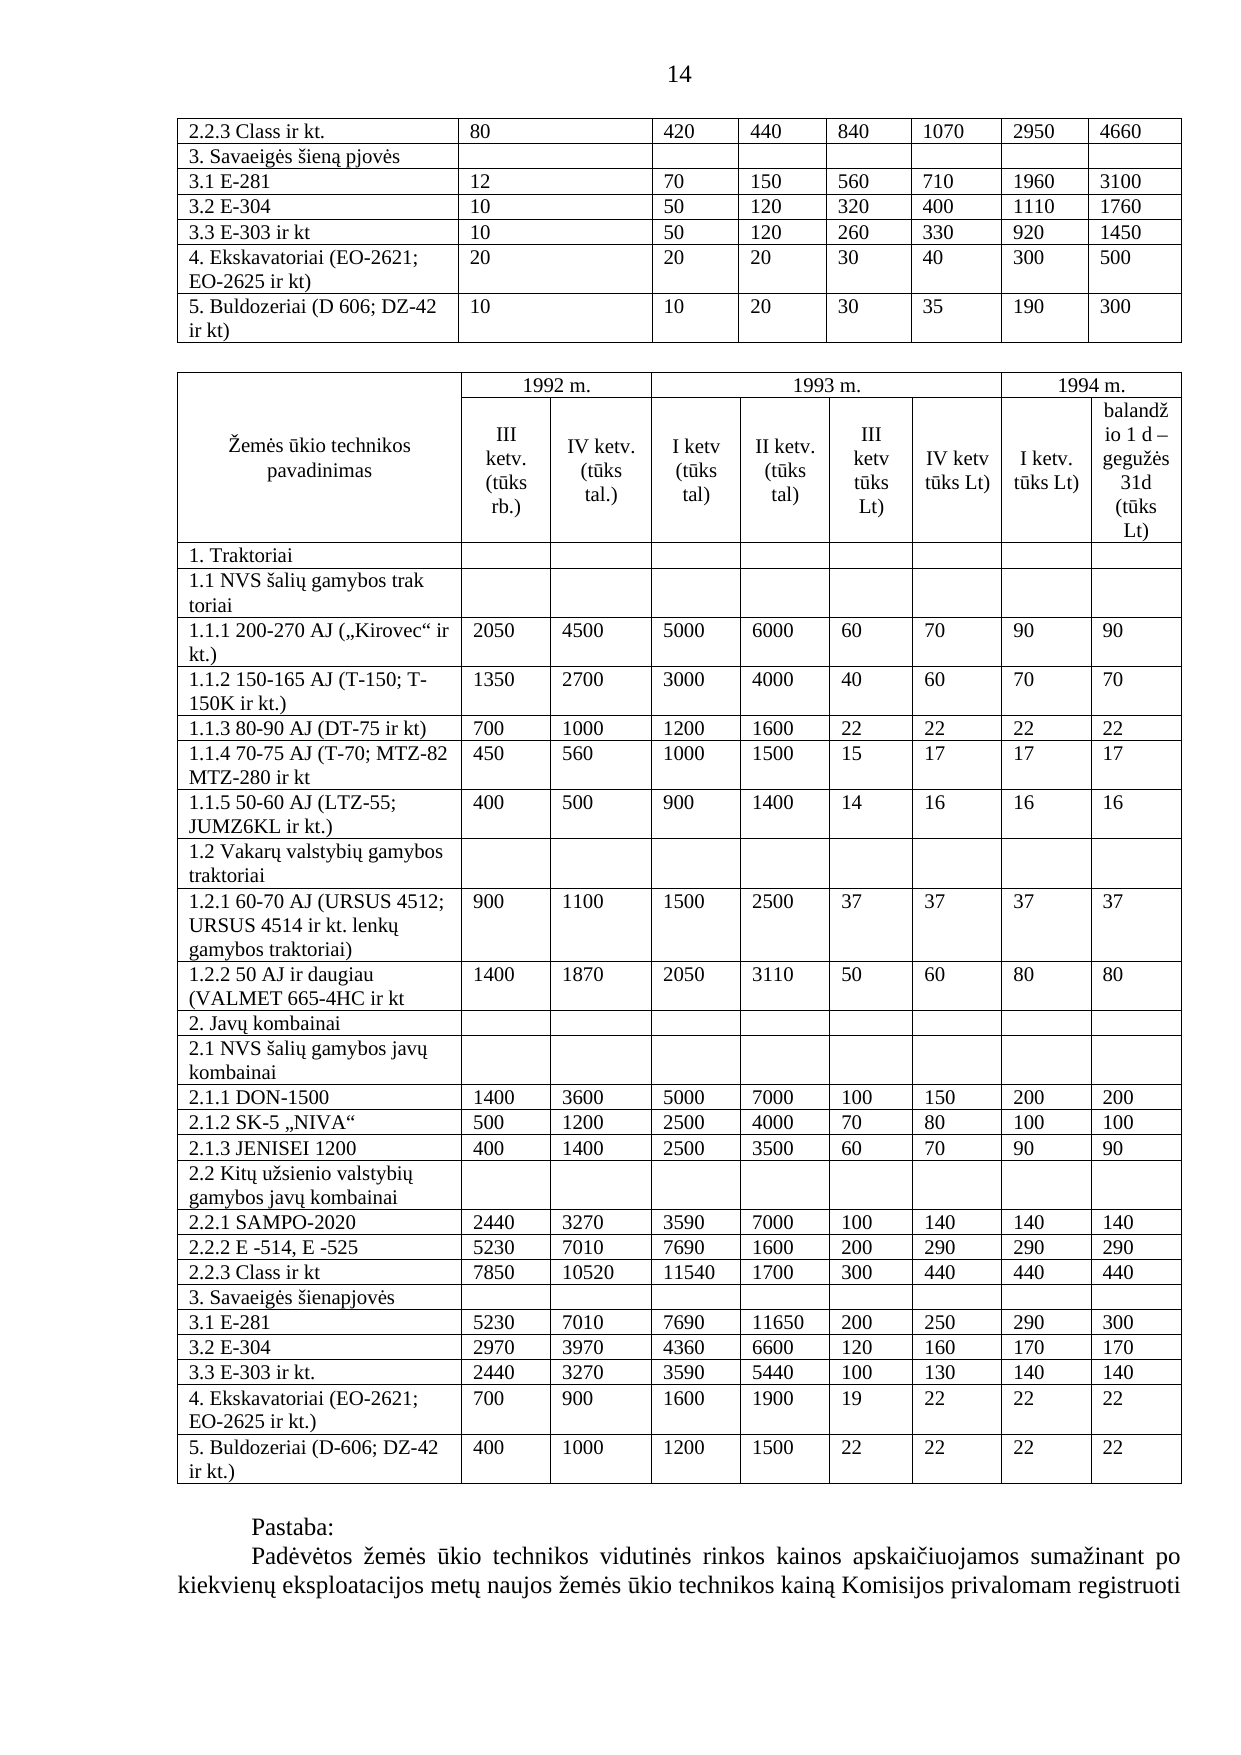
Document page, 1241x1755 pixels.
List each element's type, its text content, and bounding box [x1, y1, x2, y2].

table_cell 200 [1092, 1085, 1181, 1109]
table_cell 400 [912, 195, 1001, 218]
table_cell 10520 [551, 1260, 651, 1284]
table_cell [913, 1161, 1001, 1209]
table_cell 100 [830, 1360, 912, 1384]
table_cell 1400 [462, 1085, 550, 1109]
table_cell 3600 [551, 1085, 651, 1109]
table_cell 6000 [741, 618, 829, 666]
table_cell 12 [459, 169, 652, 193]
table_cell [551, 839, 651, 887]
table_cell [462, 1036, 550, 1084]
text Pastaba: [177, 1512, 1181, 1541]
table_cell 300 [1089, 294, 1181, 342]
table_cell 7690 [652, 1310, 740, 1334]
table_cell [912, 144, 1001, 168]
table_cell 1.1.2 150-165 AJ (T-150; T-150K ir kt.) [178, 667, 461, 715]
table_cell 160 [913, 1335, 1001, 1359]
table_cell 3. Savaeigės šienapjovės [178, 1285, 461, 1309]
table_cell 2050 [652, 962, 740, 1010]
table_cell 5230 [462, 1235, 550, 1259]
table_cell 70 [830, 1110, 912, 1134]
table_cell [551, 1285, 651, 1309]
table_cell 1500 [741, 741, 829, 789]
table_cell [1092, 1285, 1181, 1309]
table_cell 290 [913, 1235, 1001, 1259]
table_cell [913, 1011, 1001, 1035]
table_cell 3000 [652, 667, 740, 715]
table_cell 1110 [1002, 195, 1088, 218]
table_cell [741, 1161, 829, 1209]
table_cell 5. Buldozeriai (D-606; DZ-42 ir kt.) [178, 1435, 461, 1483]
table_cell 710 [912, 169, 1001, 193]
table_cell 17 [1092, 741, 1181, 789]
table_cell [551, 569, 651, 617]
table_cell 4500 [551, 618, 651, 666]
table_cell 170 [1002, 1335, 1091, 1359]
table_cell 120 [830, 1335, 912, 1359]
table_cell 37 [1092, 889, 1181, 961]
table_cell [741, 1036, 829, 1084]
table_cell 250 [913, 1310, 1001, 1334]
table_cell 1500 [652, 889, 740, 961]
table_cell [913, 839, 1001, 887]
table_cell 420 [653, 119, 738, 143]
table_cell 200 [830, 1235, 912, 1259]
table_cell 40 [912, 245, 1001, 293]
table_header 1994 m. [1002, 373, 1181, 397]
table_cell 2. Javų kombainai [178, 1011, 461, 1035]
table_cell 2.2.1 SAMPO-2020 [178, 1210, 461, 1234]
table_cell 1.2 Vakarų valstybių gamybos traktoriai [178, 839, 461, 887]
table_cell II ketv.(tūks tal) [741, 398, 829, 542]
table_cell 22 [1092, 1385, 1181, 1433]
table_cell [1002, 1161, 1091, 1209]
table_cell 700 [462, 716, 550, 740]
table_cell 35 [912, 294, 1001, 342]
table_cell 22 [913, 1435, 1001, 1483]
table_cell 10 [459, 220, 652, 244]
table_cell [913, 1285, 1001, 1309]
table_cell [913, 543, 1001, 567]
table_cell 17 [1002, 741, 1091, 789]
table_cell 290 [1002, 1235, 1091, 1259]
table_cell 290 [1002, 1310, 1091, 1334]
table_cell [1092, 543, 1181, 567]
table_cell 2050 [462, 618, 550, 666]
table_cell [462, 543, 550, 567]
table_header Žemės ūkio technikos pavadinimas [178, 373, 461, 542]
table_cell 60 [913, 962, 1001, 1010]
table_cell I ketv. tūks Lt) [1002, 398, 1091, 542]
table_cell 2440 [462, 1360, 550, 1384]
table_cell [827, 144, 911, 168]
table_cell [741, 1285, 829, 1309]
table_cell [652, 839, 740, 887]
table_cell 3270 [551, 1210, 651, 1234]
table_cell 1.1.3 80-90 AJ (DT-75 ir kt) [178, 716, 461, 740]
table_cell 22 [830, 716, 912, 740]
table_cell [462, 1285, 550, 1309]
table_cell [462, 839, 550, 887]
table_cell [830, 569, 912, 617]
table_cell [1002, 839, 1091, 887]
table_cell 2700 [551, 667, 651, 715]
table_cell 900 [652, 790, 740, 838]
table_cell 400 [462, 1435, 550, 1483]
table_cell 900 [551, 1385, 651, 1433]
table_cell [1002, 1036, 1091, 1084]
table_cell III ketv tūks Lt) [830, 398, 912, 542]
table_cell 22 [1002, 716, 1091, 740]
table_cell 200 [830, 1310, 912, 1334]
table_cell 22 [1002, 1435, 1091, 1483]
table_cell 60 [830, 618, 912, 666]
table_cell IV ketv tūks Lt) [913, 398, 1001, 542]
table_cell 3.2 E-304 [178, 1335, 461, 1359]
table_cell 20 [653, 245, 738, 293]
table_cell 3970 [551, 1335, 651, 1359]
table_cell [462, 1011, 550, 1035]
table_cell 50 [830, 962, 912, 1010]
table_cell 20 [739, 294, 826, 342]
table_cell 4000 [741, 1110, 829, 1134]
table_cell [1092, 1161, 1181, 1209]
table_cell 22 [830, 1435, 912, 1483]
table_cell [1002, 569, 1091, 617]
table_cell 1.1 NVS šalių gamybos trak toriai [178, 569, 461, 617]
table_cell 60 [830, 1135, 912, 1159]
table_cell 1400 [462, 962, 550, 1010]
table_cell 7850 [462, 1260, 550, 1284]
table_cell 60 [913, 667, 1001, 715]
table_cell 22 [913, 716, 1001, 740]
table_cell 1100 [551, 889, 651, 961]
table_cell 140 [1092, 1360, 1181, 1384]
table_cell 1.2.1 60-70 AJ (URSUS 4512; URSUS 4514 ir kt. lenkų gamybos traktoriai) [178, 889, 461, 961]
table_cell 90 [1092, 1135, 1181, 1159]
table_cell 11650 [741, 1310, 829, 1334]
table_cell [1002, 1011, 1091, 1035]
table_cell 5000 [652, 618, 740, 666]
table_cell [913, 1036, 1001, 1084]
table_cell 320 [827, 195, 911, 218]
table_cell 1900 [741, 1385, 829, 1433]
table_cell 4360 [652, 1335, 740, 1359]
table_cell [1092, 839, 1181, 887]
table_cell 10 [459, 195, 652, 218]
table_cell 100 [830, 1085, 912, 1109]
table_cell 1070 [912, 119, 1001, 143]
table_cell [739, 144, 826, 168]
text Padėvėtos žemės ūkio technikos vidutinės rinkos kainos apskaičiuojamos sumažinant po kiekvienų eksploatacijos metų naujos žemės ūkio technikos kainą Komisijos privalomam registruoti [177, 1541, 1181, 1599]
table_cell [1089, 144, 1181, 168]
table_cell 3590 [652, 1210, 740, 1234]
table_cell 37 [1002, 889, 1091, 961]
table_cell [551, 1161, 651, 1209]
table_cell 150 [739, 169, 826, 193]
table_cell III ketv. (tūks rb.) [462, 398, 550, 542]
table_cell 2.1.2 SK-5 „NIVA“ [178, 1110, 461, 1134]
table_cell [652, 1285, 740, 1309]
table_cell 7010 [551, 1235, 651, 1259]
table_cell 140 [1002, 1210, 1091, 1234]
table_cell 2.2 Kitų užsienio valstybių gamybos javų kombainai [178, 1161, 461, 1209]
table_cell 440 [913, 1260, 1001, 1284]
table_cell 50 [653, 220, 738, 244]
table_cell 400 [462, 1135, 550, 1159]
table_cell 70 [913, 1135, 1001, 1159]
table_cell 2.2.2 E -514, E -525 [178, 1235, 461, 1259]
table_cell 1000 [652, 741, 740, 789]
table_cell 140 [1092, 1210, 1181, 1234]
table_cell 3.3 E-303 ir kt [178, 220, 458, 244]
table_cell 37 [913, 889, 1001, 961]
table_cell 80 [1002, 962, 1091, 1010]
table_cell 80 [459, 119, 652, 143]
table_cell 120 [739, 195, 826, 218]
table_cell 330 [912, 220, 1001, 244]
table_cell 150 [913, 1085, 1001, 1109]
table_cell 560 [551, 741, 651, 789]
table_cell [830, 543, 912, 567]
table_cell 1.2.2 50 AJ ir daugiau (VALMET 665-4HC ir kt [178, 962, 461, 1010]
table_cell [741, 1011, 829, 1035]
table_cell 70 [1092, 667, 1181, 715]
table_cell 3500 [741, 1135, 829, 1159]
table_cell 4. Ekskavatoriai (EO-2621; EO-2625 ir kt) [178, 245, 458, 293]
table_cell 3590 [652, 1360, 740, 1384]
table_cell 70 [913, 618, 1001, 666]
table_cell 1000 [551, 1435, 651, 1483]
table_cell 80 [913, 1110, 1001, 1134]
table_cell [1092, 1011, 1181, 1035]
table_cell 1600 [741, 1235, 829, 1259]
table_cell [652, 1161, 740, 1209]
table_header 1993 m. [652, 373, 1001, 397]
table_cell 20 [459, 245, 652, 293]
table_cell 70 [653, 169, 738, 193]
table_cell 1600 [652, 1385, 740, 1433]
table_cell 30 [827, 294, 911, 342]
table_cell 11540 [652, 1260, 740, 1284]
table_cell [462, 1161, 550, 1209]
table_cell 170 [1092, 1335, 1181, 1359]
table_cell 30 [827, 245, 911, 293]
table_cell 6600 [741, 1335, 829, 1359]
table_cell 300 [830, 1260, 912, 1284]
table_cell 450 [462, 741, 550, 789]
table_cell 100 [1002, 1110, 1091, 1134]
table_cell I ketv (tūks tal) [652, 398, 740, 542]
table_cell 1960 [1002, 169, 1088, 193]
table_cell 22 [1002, 1385, 1091, 1433]
table_cell 2.1 NVS šalių gamybos javų kombainai [178, 1036, 461, 1084]
table_cell 560 [827, 169, 911, 193]
table_cell 4. Ekskavatoriai (EO-2621; EO-2625 ir kt.) [178, 1385, 461, 1433]
table_cell 15 [830, 741, 912, 789]
table_cell 500 [551, 790, 651, 838]
table_cell 300 [1002, 245, 1088, 293]
table_cell 16 [1092, 790, 1181, 838]
table_cell 2950 [1002, 119, 1088, 143]
table_cell 16 [1002, 790, 1091, 838]
table_cell 1.1.4 70-75 AJ (T-70; MTZ-82 MTZ-280 ir kt [178, 741, 461, 789]
table_cell 700 [462, 1385, 550, 1433]
table_cell 290 [1092, 1235, 1181, 1259]
table_cell 440 [739, 119, 826, 143]
table_cell 1600 [741, 716, 829, 740]
table_cell [1092, 569, 1181, 617]
table_cell 130 [913, 1360, 1001, 1384]
table_cell 140 [913, 1210, 1001, 1234]
table_cell [459, 144, 652, 168]
table_cell [1002, 1285, 1091, 1309]
table_cell [830, 1011, 912, 1035]
table_cell [741, 839, 829, 887]
table_cell 1450 [1089, 220, 1181, 244]
table_cell 500 [462, 1110, 550, 1134]
table_cell 20 [739, 245, 826, 293]
table_cell 1870 [551, 962, 651, 1010]
table_cell 2440 [462, 1210, 550, 1234]
table_cell 100 [1092, 1110, 1181, 1134]
table_cell 1200 [652, 716, 740, 740]
table_cell 7000 [741, 1210, 829, 1234]
table_cell 90 [1092, 618, 1181, 666]
table_cell 90 [1002, 1135, 1091, 1159]
table_cell 120 [739, 220, 826, 244]
table_cell 2970 [462, 1335, 550, 1359]
table_cell 3.2 E-304 [178, 195, 458, 218]
table_cell 10 [459, 294, 652, 342]
table_cell [551, 1011, 651, 1035]
table_cell 3. Savaeigės šieną pjovės [178, 144, 458, 168]
table_cell 2.2.3 Class ir kt [178, 1260, 461, 1284]
table_cell 200 [1002, 1085, 1091, 1109]
table_cell 440 [1002, 1260, 1091, 1284]
table_cell 1200 [551, 1110, 651, 1134]
table_cell 7010 [551, 1310, 651, 1334]
table_cell 90 [1002, 618, 1091, 666]
table_cell 22 [913, 1385, 1001, 1433]
table_cell 50 [653, 195, 738, 218]
table_cell 5230 [462, 1310, 550, 1334]
table_cell 500 [1089, 245, 1181, 293]
table_cell 1700 [741, 1260, 829, 1284]
table_cell 5440 [741, 1360, 829, 1384]
table_cell [652, 543, 740, 567]
table_cell 140 [1002, 1360, 1091, 1384]
table_cell 1000 [551, 716, 651, 740]
table_cell 7690 [652, 1235, 740, 1259]
table_cell 1.1.5 50-60 AJ (LTZ-55; JUMZ6KL ir kt.) [178, 790, 461, 838]
table_cell 7000 [741, 1085, 829, 1109]
table_cell 840 [827, 119, 911, 143]
table_cell [830, 1285, 912, 1309]
table_cell 1.1.1 200-270 AJ („Kirovec“ ir kt.) [178, 618, 461, 666]
table_cell 4000 [741, 667, 829, 715]
table_cell 1400 [741, 790, 829, 838]
table_cell 1200 [652, 1435, 740, 1483]
table_cell [830, 839, 912, 887]
table_cell [741, 543, 829, 567]
table_cell 37 [830, 889, 912, 961]
table_cell [1002, 144, 1088, 168]
table_cell [462, 569, 550, 617]
table_cell 1. Traktoriai [178, 543, 461, 567]
table_cell 22 [1092, 1435, 1181, 1483]
table_cell 2.2.3 Class ir kt. [178, 119, 458, 143]
table_cell 2500 [652, 1135, 740, 1159]
table_cell [741, 569, 829, 617]
table_cell 1400 [551, 1135, 651, 1159]
table_cell 4660 [1089, 119, 1181, 143]
table_cell 1760 [1089, 195, 1181, 218]
table_header 1992 m. [462, 373, 651, 397]
table_cell 2.1.3 JENISEI 1200 [178, 1135, 461, 1159]
table_cell 3110 [741, 962, 829, 1010]
table_cell 19 [830, 1385, 912, 1433]
table_cell 80 [1092, 962, 1181, 1010]
table_cell 16 [913, 790, 1001, 838]
table_cell 3.1 E-281 [178, 1310, 461, 1334]
table_cell 2.1.1 DON-1500 [178, 1085, 461, 1109]
table_cell 70 [1002, 667, 1091, 715]
table_cell 2500 [652, 1110, 740, 1134]
table_cell 2500 [741, 889, 829, 961]
table_cell [652, 1036, 740, 1084]
table_cell [913, 569, 1001, 617]
table_cell 190 [1002, 294, 1088, 342]
table_cell IV ketv. (tūks tal.) [551, 398, 651, 542]
table_cell 440 [1092, 1260, 1181, 1284]
table_cell 100 [830, 1210, 912, 1234]
table_cell 3.3 E-303 ir kt. [178, 1360, 461, 1384]
table_cell [830, 1036, 912, 1084]
table_cell 1500 [741, 1435, 829, 1483]
table_cell 1350 [462, 667, 550, 715]
table_cell 260 [827, 220, 911, 244]
table_cell 3270 [551, 1360, 651, 1384]
table_cell 17 [913, 741, 1001, 789]
table_cell [1002, 543, 1091, 567]
table_cell 22 [1092, 716, 1181, 740]
table_cell 3100 [1089, 169, 1181, 193]
table_cell 5000 [652, 1085, 740, 1109]
table_cell 300 [1092, 1310, 1181, 1334]
table_cell 900 [462, 889, 550, 961]
table_cell 920 [1002, 220, 1088, 244]
table_cell 14 [830, 790, 912, 838]
table_cell 10 [653, 294, 738, 342]
table_cell [551, 1036, 651, 1084]
table_cell 5. Buldozeriai (D 606; DZ-42 ir kt) [178, 294, 458, 342]
table_cell [830, 1161, 912, 1209]
table_cell [652, 1011, 740, 1035]
table_cell balandžio 1 d – gegužės 31d (tūks Lt) [1092, 398, 1181, 542]
table_cell 40 [830, 667, 912, 715]
table_cell [653, 144, 738, 168]
table_cell 3.1 E-281 [178, 169, 458, 193]
table_cell [652, 569, 740, 617]
table_cell 400 [462, 790, 550, 838]
table_cell [1092, 1036, 1181, 1084]
table_cell [551, 543, 651, 567]
